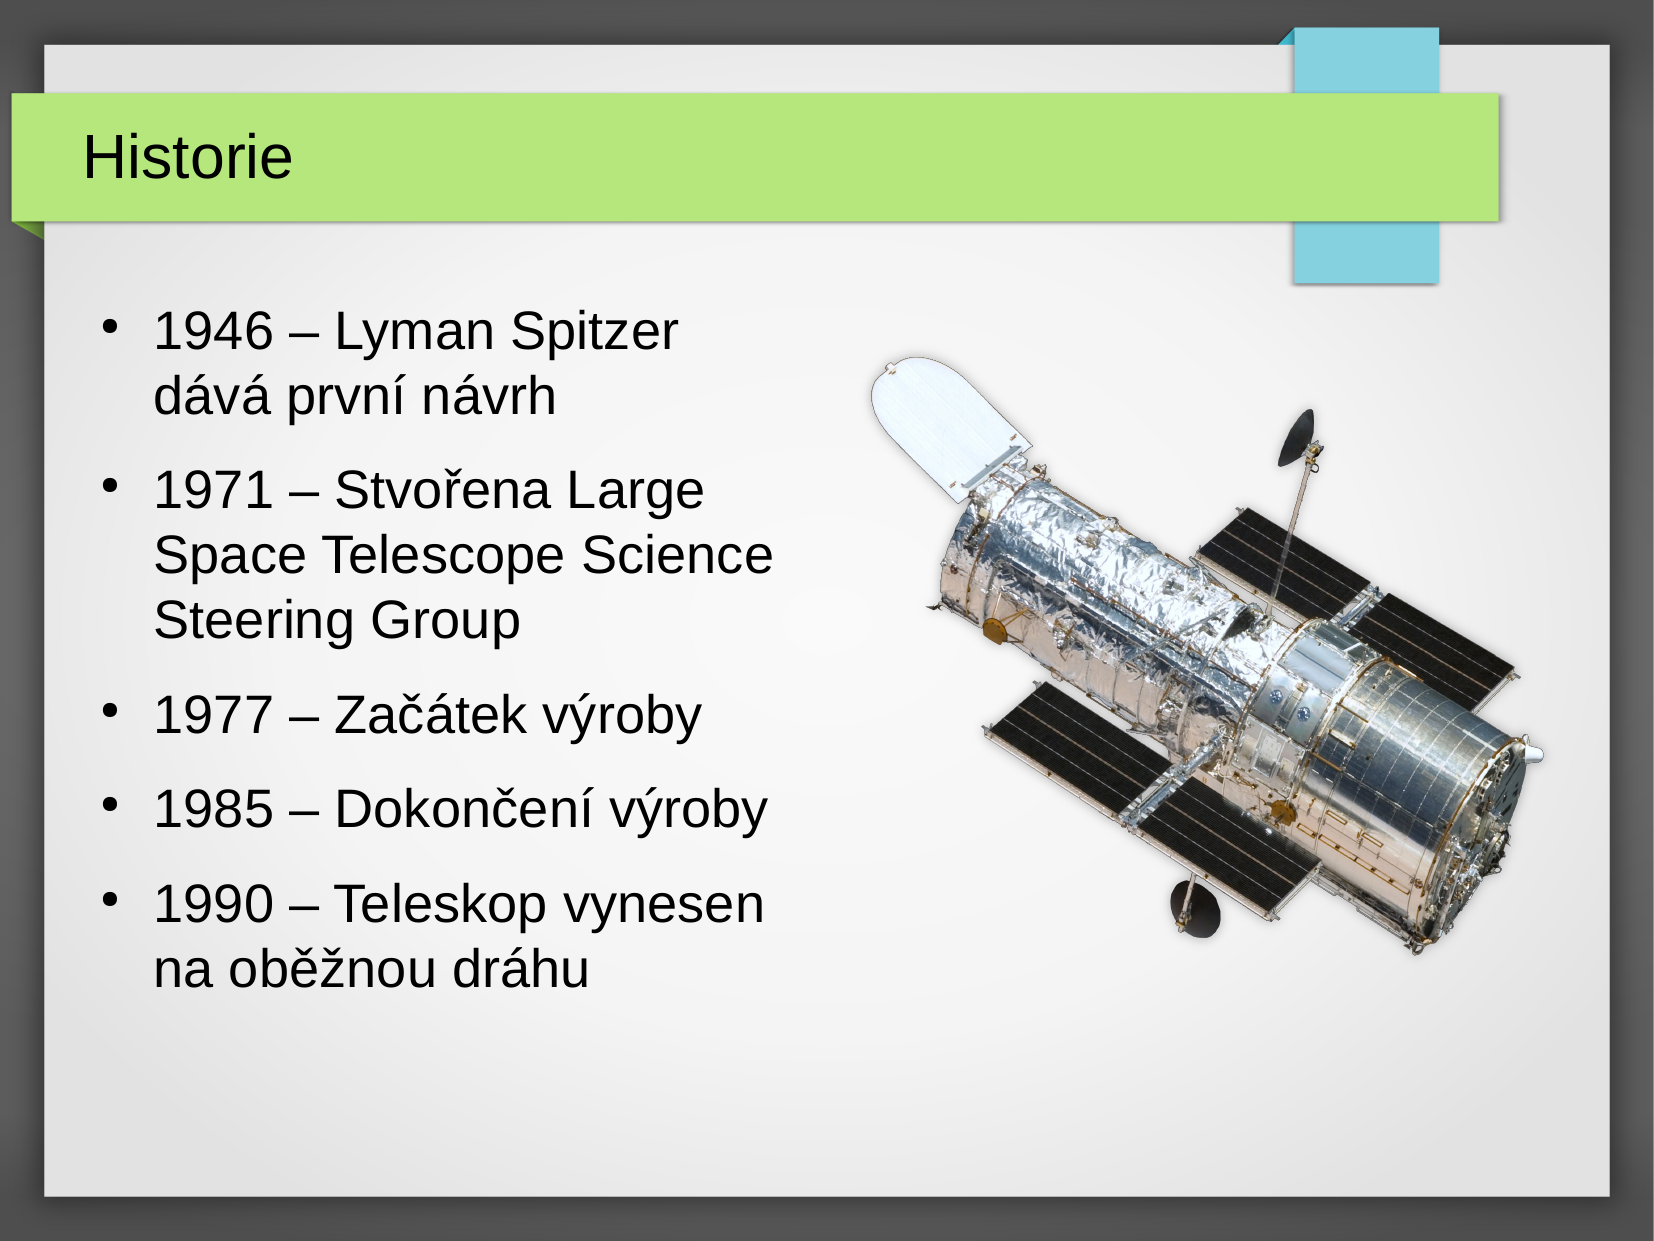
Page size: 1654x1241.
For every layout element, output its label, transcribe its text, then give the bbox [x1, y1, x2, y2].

title Historie [82, 50, 1264, 258]
list 1946 – Lyman Spitzer dává první návrh 1971 – Stvořena Large Space Telescope Science Steering Group 1977 – Začátek výroby 1985 – Dokončení výroby 1990 – Teleskop vynesen na oběžnou dráhu [82, 295, 809, 1134]
picture [0, 0, 1654, 1241]
